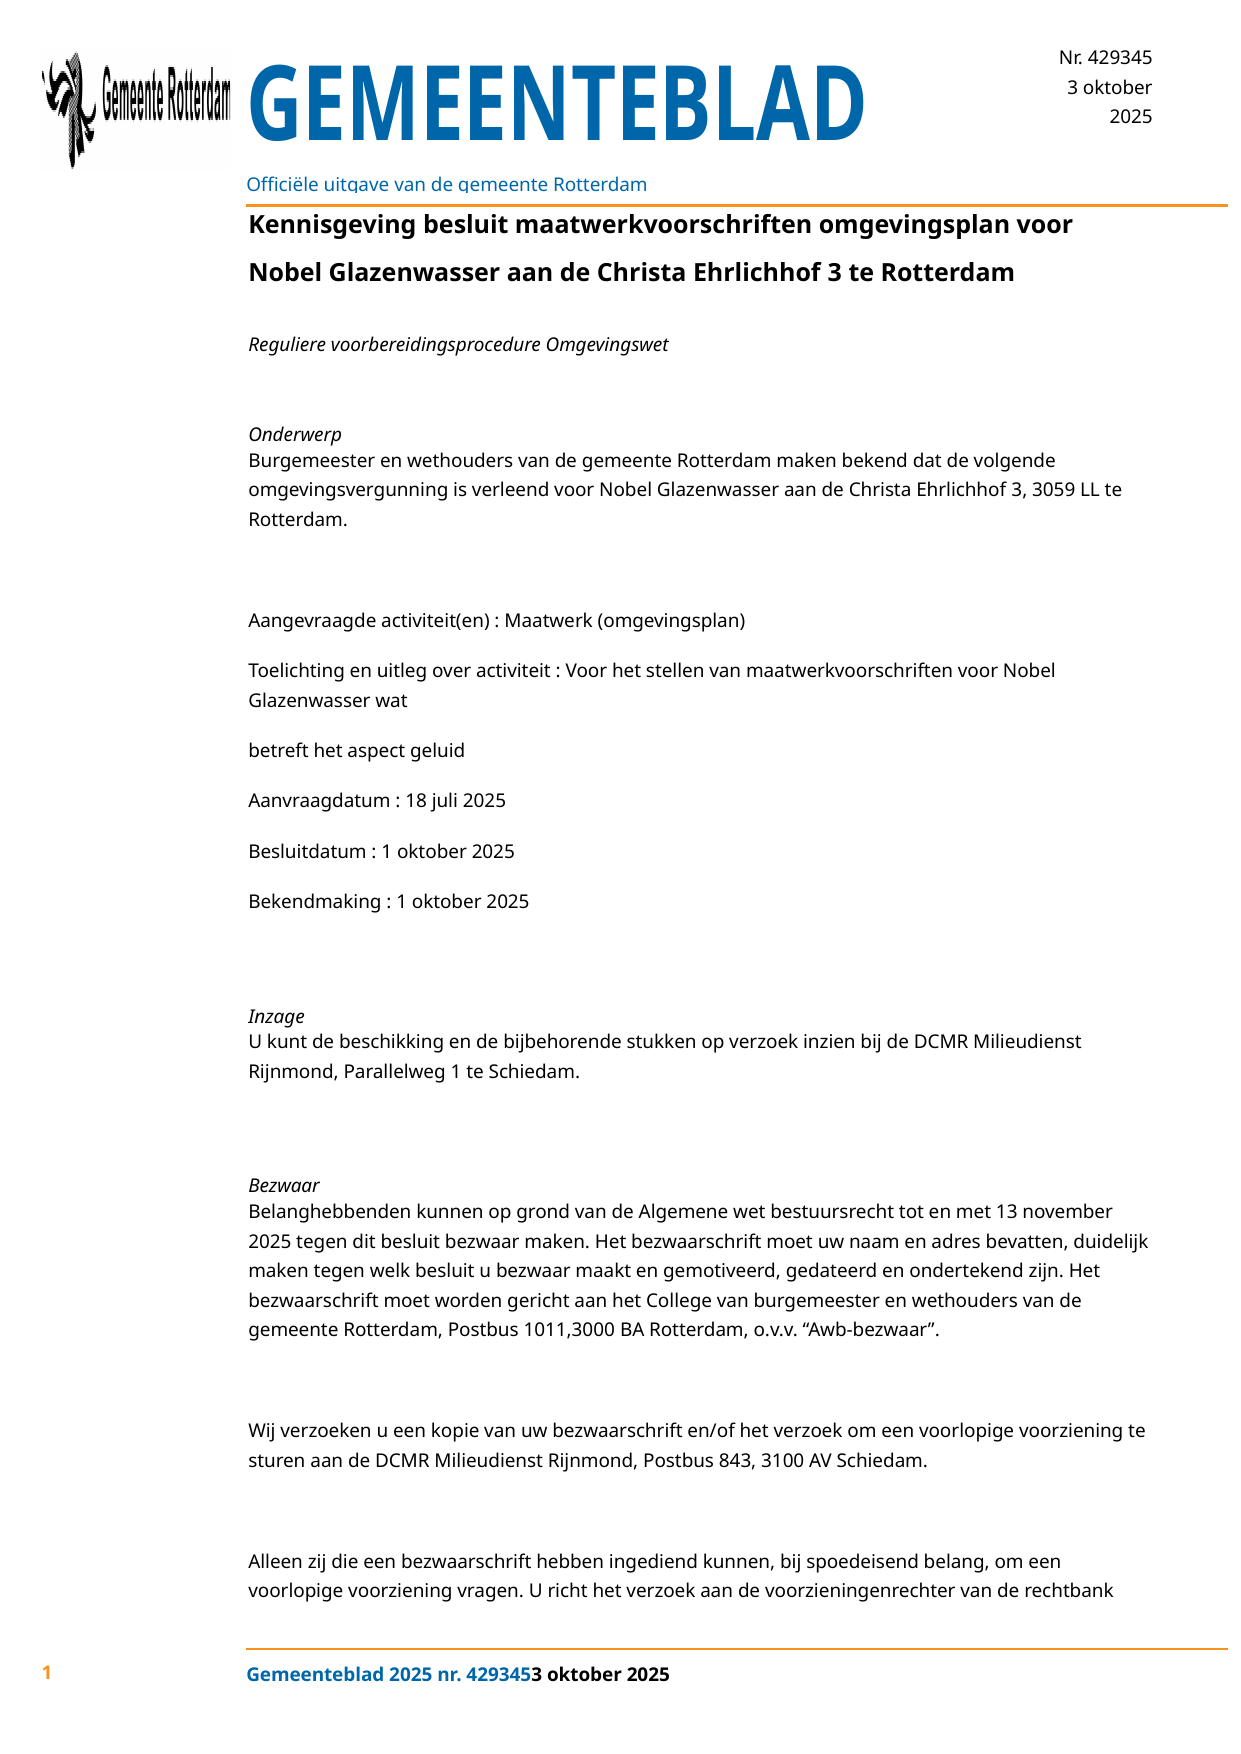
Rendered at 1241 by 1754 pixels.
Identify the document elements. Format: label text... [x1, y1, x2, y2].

text betreft het aspect geluid [248, 737, 1152, 763]
text Wij verzoeken u een kopie van uw bezwaarschrift en/of het verzoek om een voorlopige voorziening te sturen aan de DCMR Milieudienst Rijnmond, Postbus 843, 3100 AV Schiedam. [248, 1417, 1152, 1473]
text Onderwerp [248, 421, 1152, 447]
picture [41, 47, 231, 172]
text Kennisgeving besluit maatwerkvoorschriften omgevingsplan voor Nobel Glazenwasser aan de Christa Ehrlichhof 3 te Rotterdam [248, 207, 1152, 288]
text Burgemeester en wethouders van de gemeente Rotterdam maken bekend dat de volgende omgevingsvergunning is verleend voor Nobel Glazenwasser aan de Christa Ehrlichhof 3, 3059 LL te Rotterdam. [248, 447, 1152, 532]
text Bekendmaking : 1 oktober 2025 [248, 888, 1152, 914]
text Inzage [248, 1003, 1152, 1029]
text Reguliere voorbereidingsprocedure Omgevingswet [248, 331, 1152, 357]
text Toelichting en uitleg over activiteit : Voor het stellen van maatwerkvoorschriften voor Nobel Glazenwasser wat [248, 657, 1152, 713]
text Alleen zij die een bezwaarschrift hebben ingediend kunnen, bij spoedeisend belang, om een voorlopige voorziening vragen. U richt het verzoek aan de voorzieningenrechter van de rechtbank [248, 1548, 1152, 1603]
text Besluitdatum : 1 oktober 2025 [248, 838, 1152, 864]
text Belanghebbenden kunnen op grond van de Algemene wet bestuursrecht tot en met 13 november 2025 tegen dit besluit bezwaar maken. Het bezwaarschrift moet uw naam en adres bevatten, duidelijk maken tegen welk besluit u bezwaar maakt en gemotiveerd, gedateerd en ondertekend zijn. Het bezwaarschrift moet worden gericht aan het College van burgemeester en wethouders van de gemeente Rotterdam, Postbus 1011,3000 BA Rotterdam, o.v.v. “Awb-bezwaar”. [248, 1198, 1152, 1342]
text U kunt de beschikking en de bijbehorende stukken op verzoek inzien bij de DCMR Milieudienst Rijnmond, Parallelweg 1 te Schiedam. [248, 1029, 1152, 1084]
text Aangevraagde activiteit(en) : Maatwerk (omgevingsplan) [248, 607, 1152, 633]
text Aanvraagdatum : 18 juli 2025 [248, 788, 1152, 813]
text Bezwaar [248, 1173, 1152, 1198]
